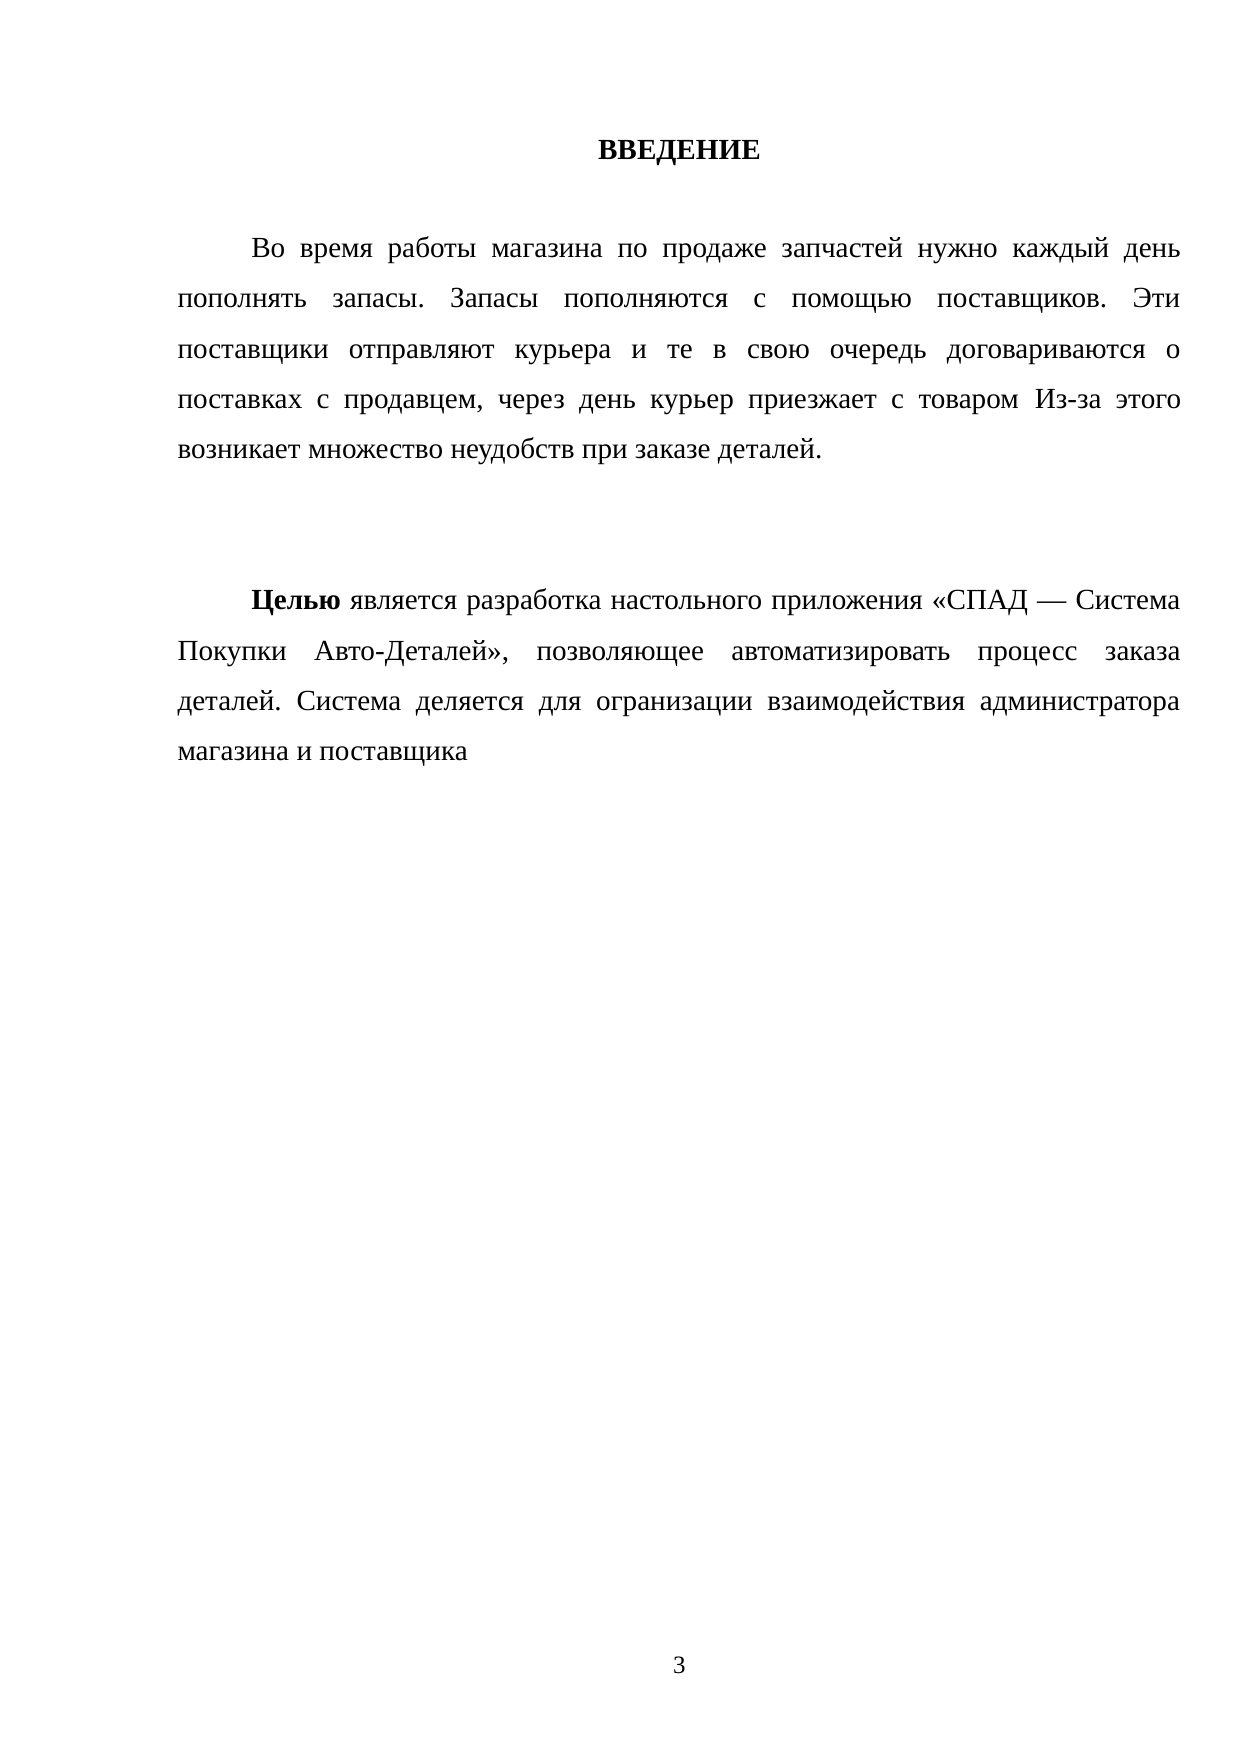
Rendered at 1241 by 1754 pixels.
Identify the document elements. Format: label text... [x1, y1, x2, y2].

text Целью является разработка настольного приложения «СПАД — Система Покупки Авто-Деталей», позволяющее автоматизировать процесс заказа деталей. Система деляется для огранизации взаимодействия администратора магазина и поставщика [177, 582, 1181, 767]
subtitle Введение [177, 132, 1181, 166]
text Во время работы магазина по продаже запчастей нужно каждый день пополнять запасы. Запасы пополняются с помощью поставщиков. Эти поставщики отправляют курьера и те в свою очередь договариваются о поставках с продавцем, через день курьер приезжает с товаром Из-за этого возникает множество неудобств при заказе деталей. [177, 230, 1181, 465]
